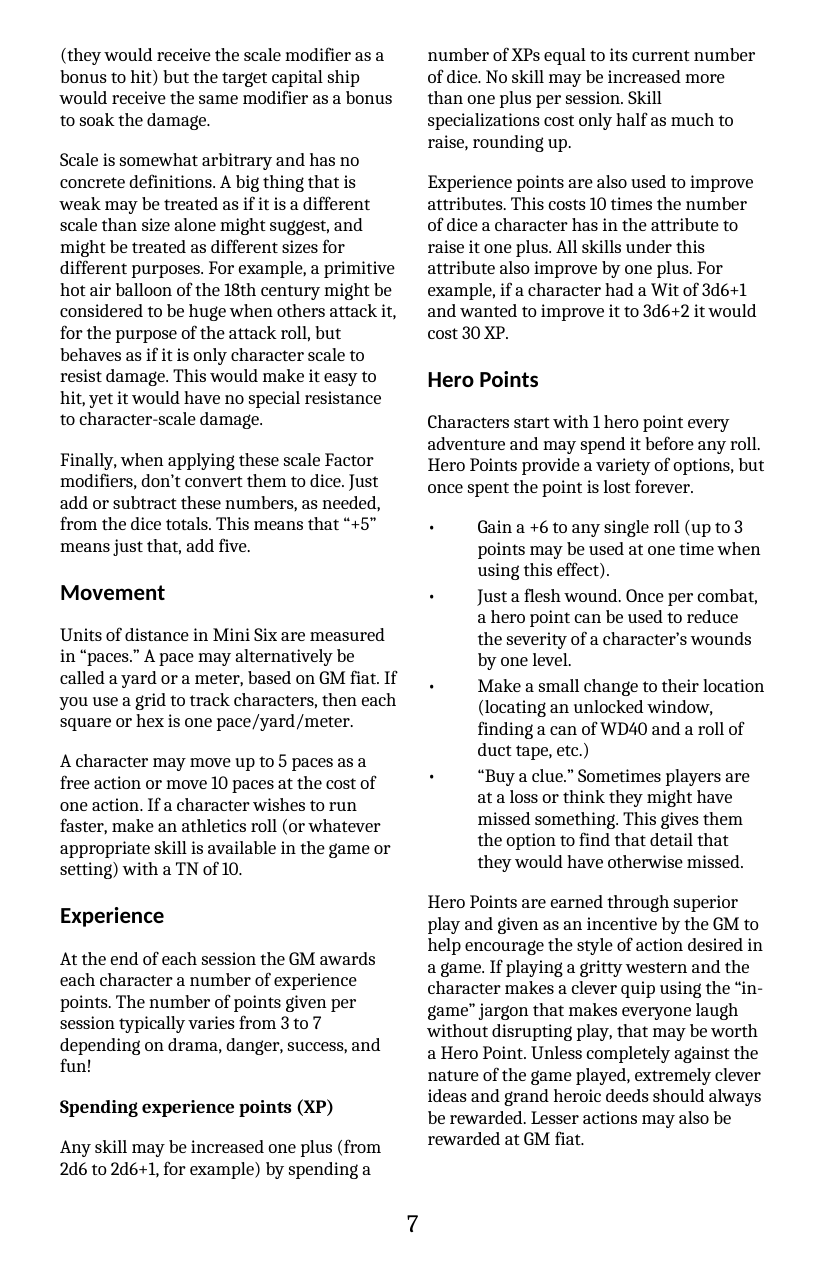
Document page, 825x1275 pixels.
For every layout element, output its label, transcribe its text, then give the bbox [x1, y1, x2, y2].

list Make a small change to their location (locating an unlocked window, finding a can of WD40 and a roll of duct tape, etc.) [427, 675, 765, 761]
text Characters start with 1 hero point every adventure and may spend it before any roll. Hero Points provide a variety of options, but once spent the point is lost forever. [427, 412, 765, 498]
text Finally, when applying these scale Factor modifiers, don’t convert them to dice. Just add or subtract these numbers, as needed, from the dice totals. This means that “+5” means just that, add five. [60, 449, 397, 557]
text Units of distance in Mini Six are measured in “paces.” A pace may alternatively be called a yard or a meter, based on GM fiat. If you use a grid to track characters, then each square or hex is one pace/yard/meter. [60, 624, 397, 732]
subtitle Experience [60, 901, 397, 929]
text Hero Points are earned through superior play and given as an incentive by the GM to help encourage the style of action desired in a game. If playing a gritty western and the character makes a clever quip using the “in-game” jargon that makes everyone laugh without disrupting play, that may be worth a Hero Point. Unless completely against the nature of the game played, extremely clever ideas and grand heroic deeds should always be rewarded. Lesser actions may also be rewarded at GM fiat. [427, 892, 765, 1150]
text At the end of each session the GM awards each character a number of experience points. The number of points given per session typically varies from 3 to 7 depending on drama, danger, success, and fun! [60, 948, 397, 1077]
text Scale is somewhat arbitrary and has no concrete definitions. A big thing that is weak may be treated as if it is a different scale than size alone might suggest, and might be treated as different sizes for different purposes. For example, a primitive hot air balloon of the 18th century might be considered to be huge when others attack it, for the purpose of the attack roll, but behaves as if it is only character scale to resist damage. This would make it easy to hit, yet it would have no special resistance to character-scale damage. [60, 150, 397, 430]
text Experience points are also used to improve attributes. This costs 10 times the number of dice a character has in the attribute to raise it one plus. All skills under this attribute also improve by one plus. For example, if a character had a Wit of 3d6+1 and wanted to improve it to 3d6+2 it would cost 30 XP. [427, 172, 765, 344]
list “Buy a clue.” Sometimes players are at a loss or think they might have missed something. This gives them the option to find that detail that they would have otherwise missed. [427, 765, 765, 873]
subtitle Movement [60, 578, 397, 606]
list Gain a +6 to any single roll (up to 3 points may be used at one time when using this effect). [427, 517, 765, 581]
list Just a flesh wound. Once per combat, a hero point can be used to reduce the severity of a character’s wounds by one level. [427, 585, 765, 671]
text A character may move up to 5 paces as a free action or move 10 paces at the cost of one action. If a character wishes to run faster, make an athletics roll (or whatever appropriate skill is available in the game or setting) with a TN of 10. [60, 751, 397, 880]
text Any skill may be increased one plus (from 2d6 to 2d6+1, for example) by spending a [60, 1136, 397, 1179]
subtitle Hero Points [427, 365, 765, 393]
text number of XPs equal to its current number of dice. No skill may be increased more than one plus per session. Skill specializations cost only half as much to raise, rounding up. [427, 45, 765, 153]
text (they would receive the scale modifier as a bonus to hit) but the target capital ship would receive the same modifier as a bonus to soak the damage. [60, 45, 397, 131]
text Spending experience points (XP) [60, 1096, 397, 1118]
